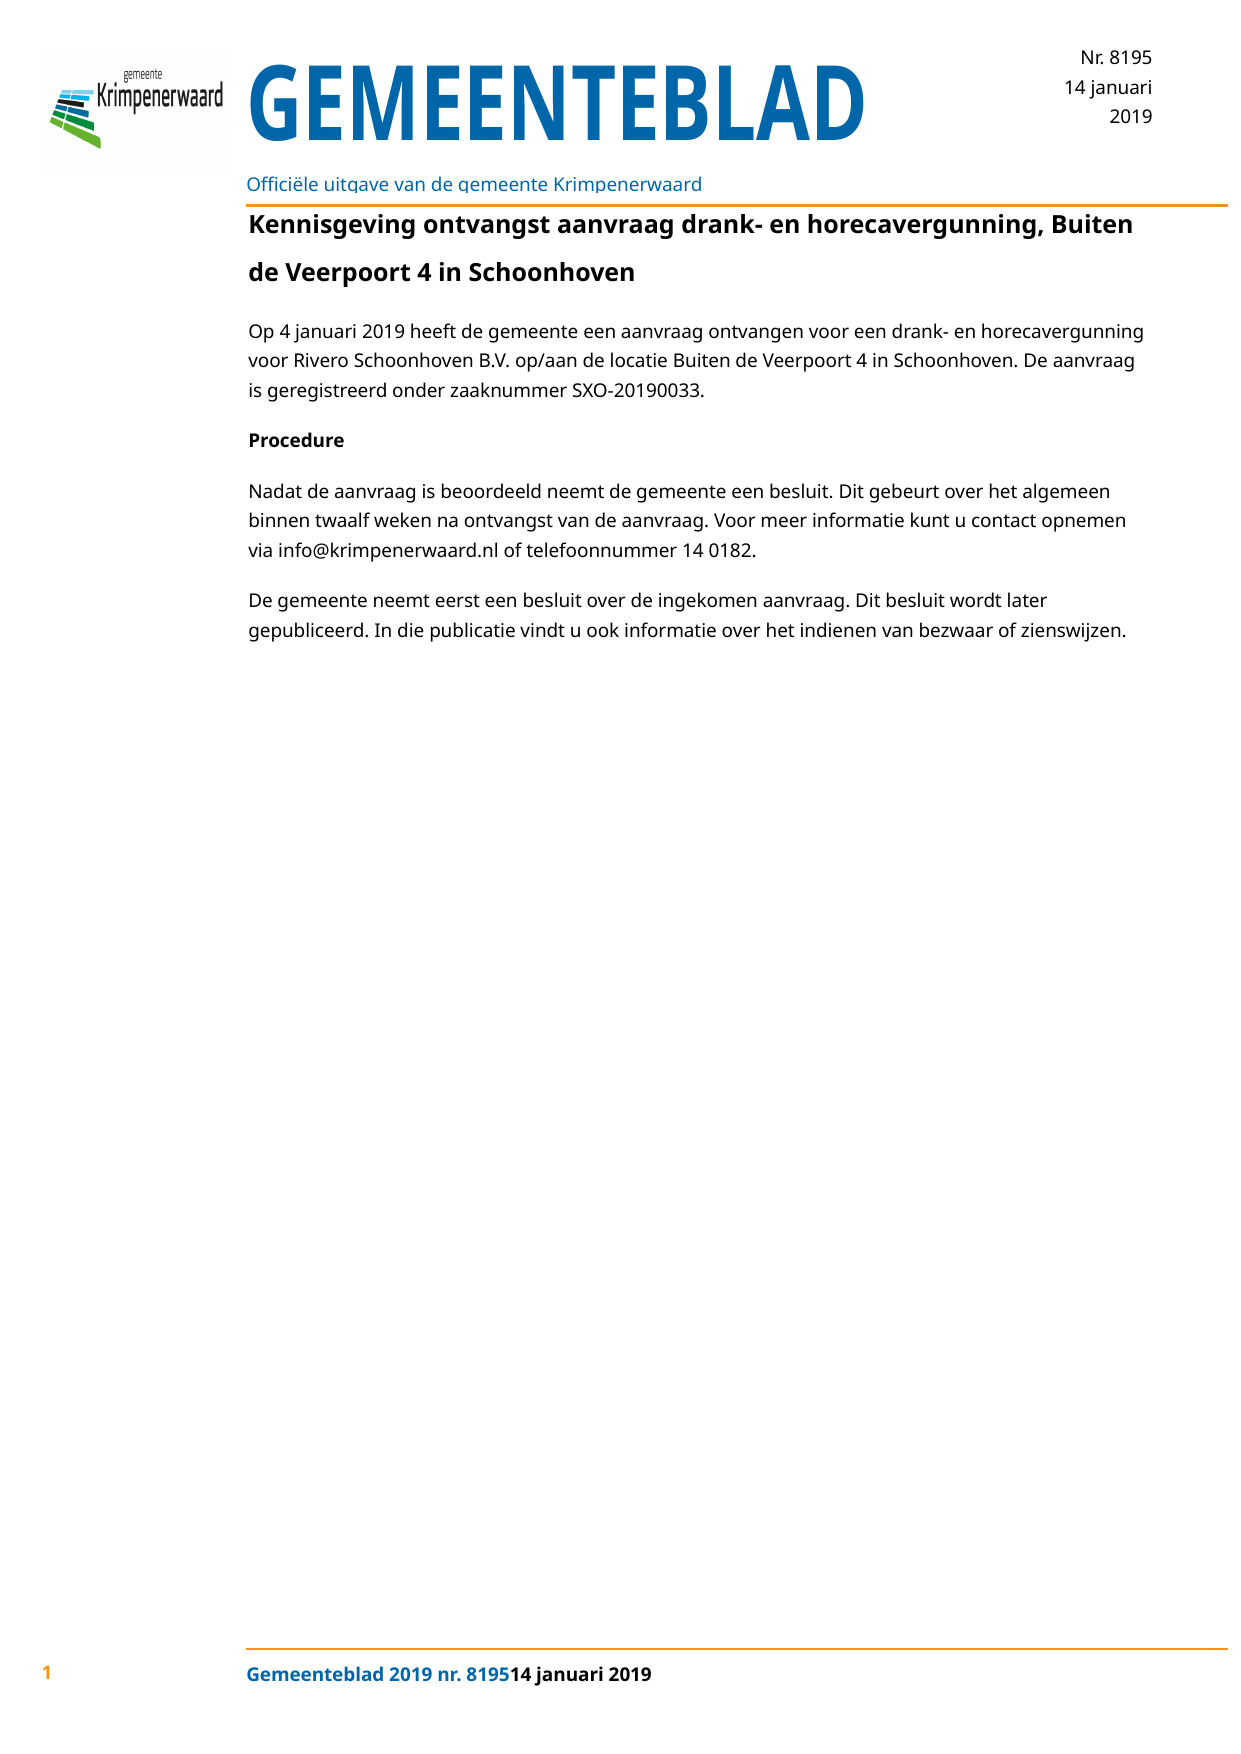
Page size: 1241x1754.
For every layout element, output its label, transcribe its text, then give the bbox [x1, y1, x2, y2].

text De gemeente neemt eerst een besluit over de ingekomen aanvraag. Dit besluit wordt later gepubliceerd. In die publicatie vindt u ook informatie over het indienen van bezwaar of zienswijzen. [248, 587, 1152, 643]
picture [41, 47, 231, 172]
text Kennisgeving ontvangst aanvraag drank- en horecavergunning, Buiten de Veerpoort 4 in Schoonhoven [248, 207, 1152, 288]
text Op 4 januari 2019 heeft de gemeente een aanvraag ontvangen voor een drank- en horecavergunning voor Rivero Schoonhoven B.V. op/aan de locatie Buiten de Veerpoort 4 in Schoonhoven. De aanvraag is geregistreerd onder zaaknummer SXO-20190033. [248, 318, 1152, 403]
text Procedure [248, 427, 1152, 453]
text Nadat de aanvraag is beoordeeld neemt de gemeente een besluit. Dit gebeurt over het algemeen binnen twaalf weken na ontvangst van de aanvraag. Voor meer informatie kunt u contact opnemen via info@krimpenerwaard.nl of telefoonnummer 14 0182. [248, 478, 1152, 563]
